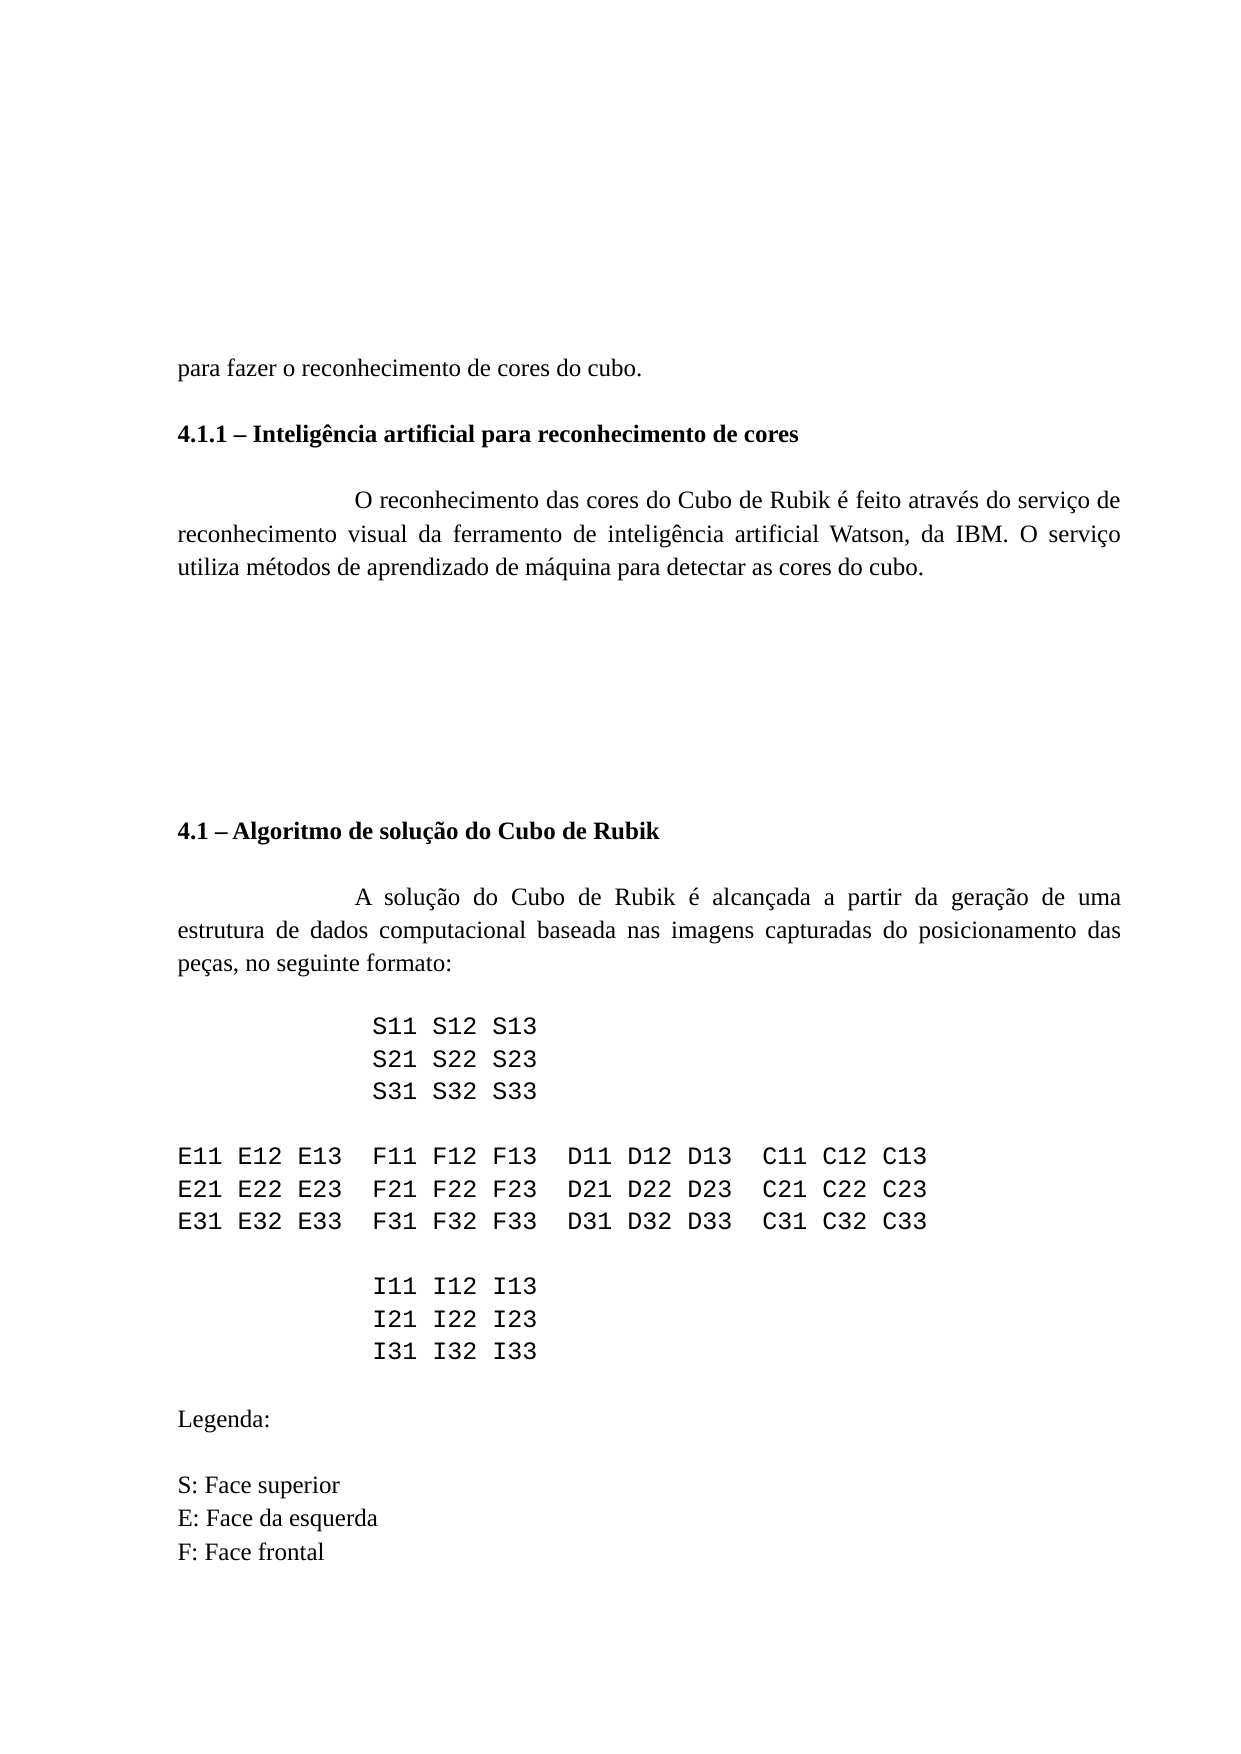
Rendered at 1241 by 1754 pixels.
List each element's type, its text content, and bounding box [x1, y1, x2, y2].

text E31 E32 E33 F31 F32 F33 D31 D32 D33 C31 C32 C33 [177, 1209, 1122, 1237]
text 4.1.1 – Inteligência artificial para reconhecimento de cores [177, 419, 1122, 448]
text S11 S12 S13 [177, 1014, 1122, 1042]
text Legenda: [177, 1404, 1122, 1433]
text E: Face da esquerda [177, 1503, 1122, 1532]
text S31 S32 S33 [177, 1079, 1122, 1107]
text 4.1 – Algoritmo de solução do Cubo de Rubik [177, 816, 1122, 844]
text S: Face superior [177, 1471, 1122, 1499]
text I31 I32 I33 [177, 1339, 1122, 1367]
text para fazer o reconhecimento de cores do cubo. [177, 353, 1122, 382]
text S21 S22 S23 [177, 1046, 1122, 1075]
text O reconhecimento das cores do Cubo de Rubik é feito através do serviço de reconhecimento visual da ferramento de inteligência artificial Watson, da IBM. O serviço utiliza métodos de aprendizado de máquina para detectar as cores do cubo. [177, 486, 1122, 580]
text E11 E12 E13 F11 F12 F13 D11 D12 D13 C11 C12 C13 [177, 1144, 1122, 1172]
text I11 I12 I13 [177, 1274, 1122, 1302]
text F: Face frontal [177, 1537, 1122, 1565]
text A solução do Cubo de Rubik é alcançada a partir da geração de uma estrutura de dados computacional baseada nas imagens capturadas do posicionamento das peças, no seguinte formato: [177, 882, 1122, 977]
text E21 E22 E23 F21 F22 F23 D21 D22 D23 C21 C22 C23 [177, 1176, 1122, 1205]
text I21 I22 I23 [177, 1306, 1122, 1335]
